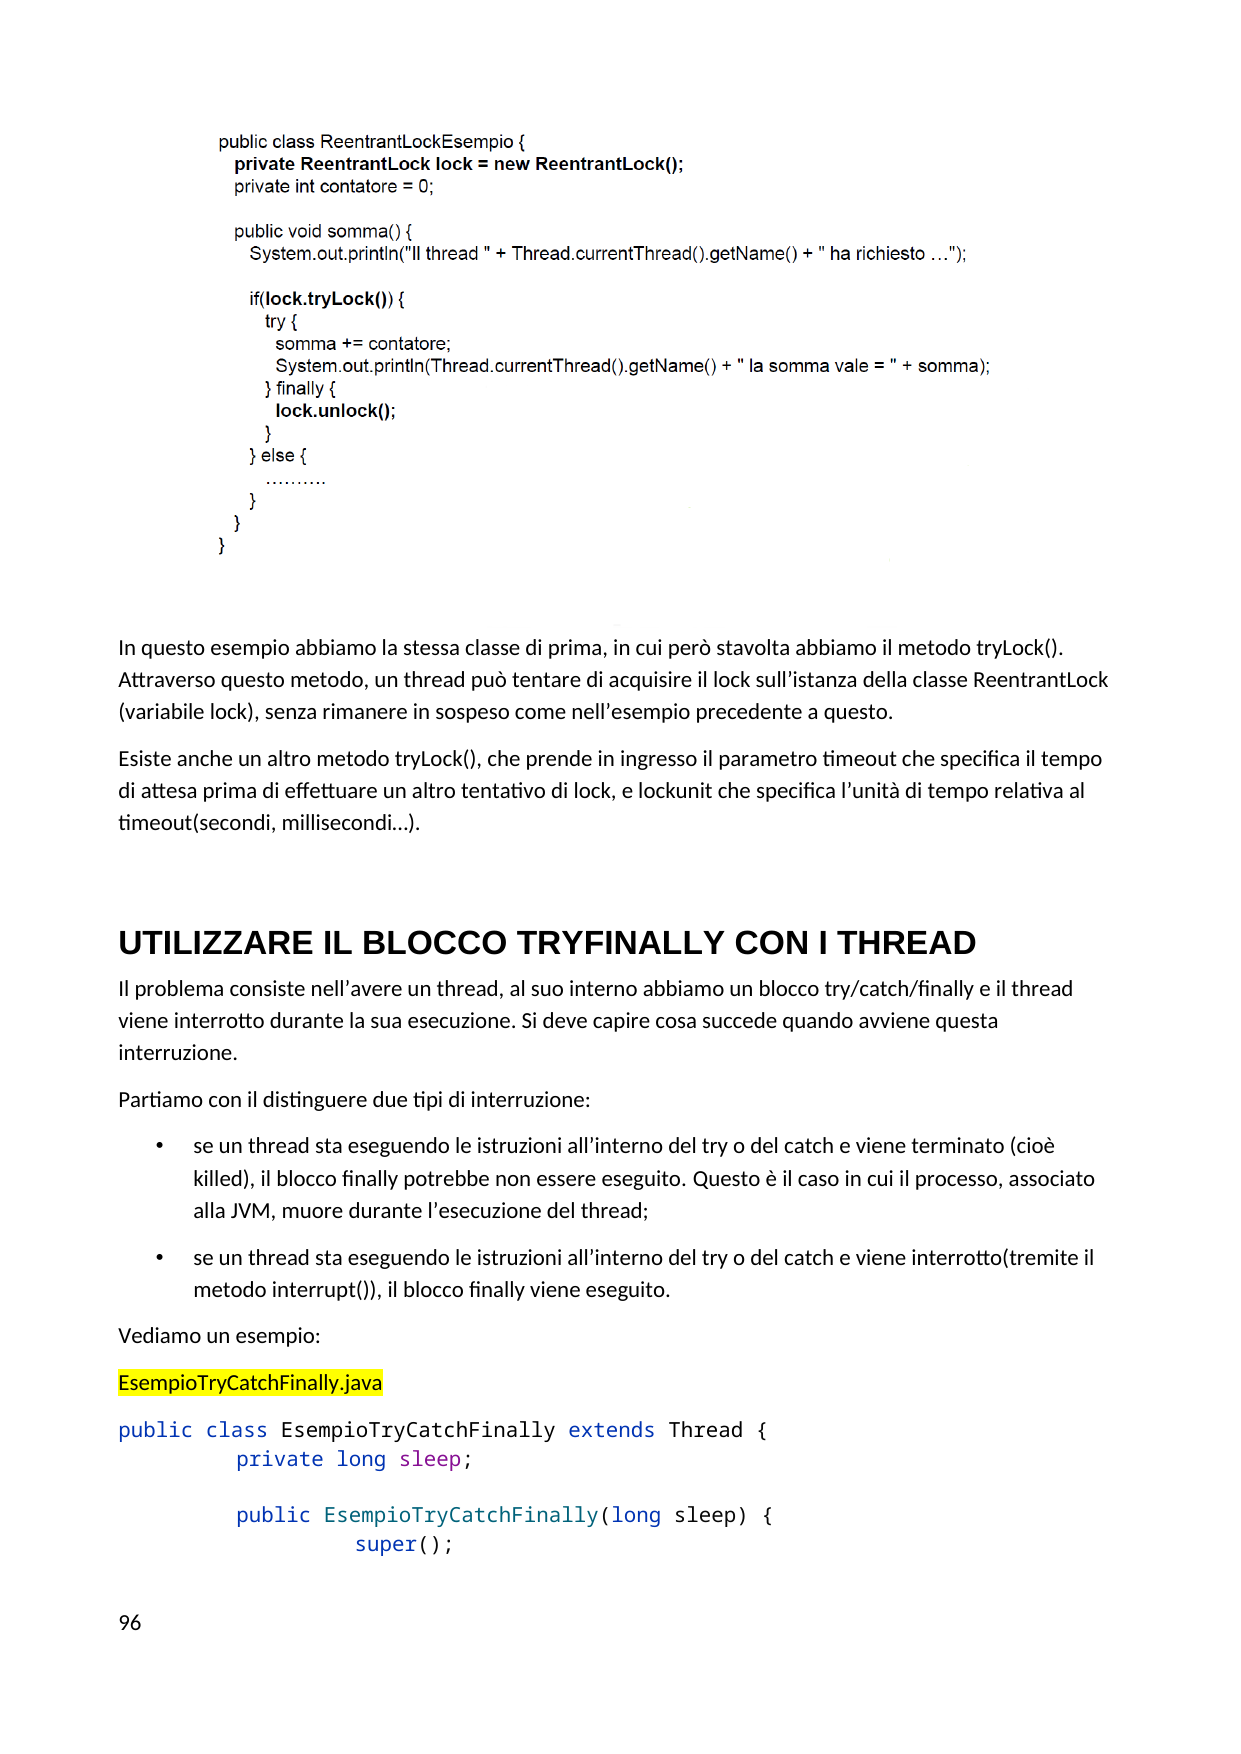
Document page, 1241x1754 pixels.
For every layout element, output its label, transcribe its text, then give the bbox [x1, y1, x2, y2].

text Il problema consiste nell’avere un thread, al suo interno abbiamo un blocco try/catch/finally e il thread viene interrotto durante la sua esecuzione. Si deve capire cosa succede quando avviene questa interruzione. [118, 974, 1122, 1066]
text EsempioTryCatchFinally.java [118, 1368, 1122, 1396]
text Esiste anche un altro metodo tryLock(), che prende in ingresso il parametro timeout che specifica il tempo di attesa prima di effettuare un altro tentativo di lock, e lockunit che specifica l’unità di tempo relativa al timeout(secondi, millisecondi…). [118, 744, 1122, 836]
list se un thread sta eseguendo le istruzioni all’interno del try o del catch e viene terminato (cioè killed), il blocco finally potrebbe non essere eseguito. Questo è il caso in cui il processo, associato alla JVM, muore durante l’esecuzione del thread; [156, 1132, 1122, 1224]
text Partiamo con il distinguere due tipi di interruzione: [118, 1085, 1122, 1113]
text public class EsempioTryCatchFinally extends Thread { private long sleep; public EsempioTryCatchFinally(long sleep) { super(); [118, 1415, 1122, 1557]
picture [211, 127, 1029, 629]
text Vediamo un esempio: [118, 1322, 1122, 1350]
subtitle UTILIZZARE IL BLOCCO TRYFINALLY CON I THREAD [118, 922, 1122, 961]
list se un thread sta eseguendo le istruzioni all’interno del try o del catch e viene interrotto(tremite il metodo interrupt()), il blocco finally viene eseguito. [156, 1243, 1122, 1303]
text In questo esempio abbiamo la stessa classe di prima, in cui però stavolta abbiamo il metodo tryLock(). Attraverso questo metodo, un thread può tentare di acquisire il lock sull’istanza della classe ReentrantLock (variabile lock), senza rimanere in sospeso come nell’esempio precedente a questo. [118, 633, 1122, 725]
